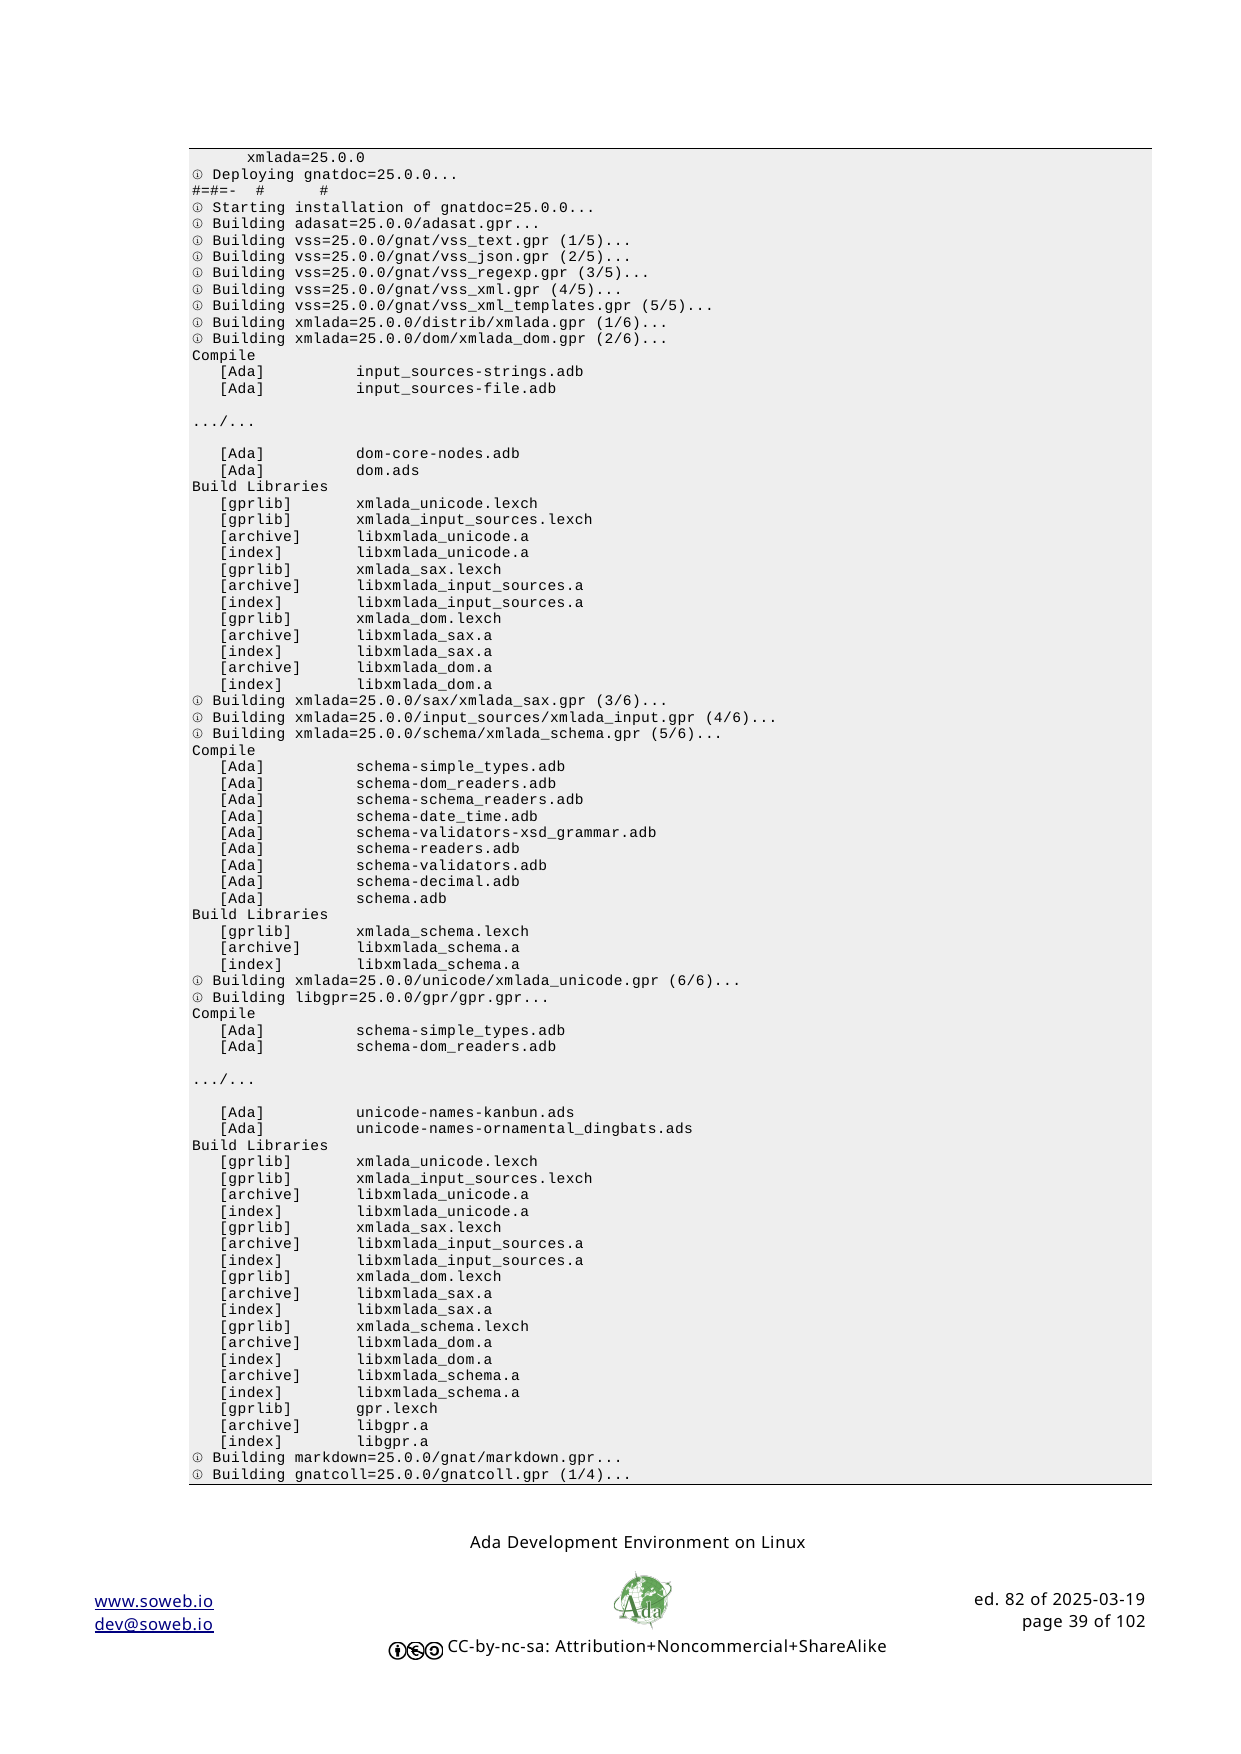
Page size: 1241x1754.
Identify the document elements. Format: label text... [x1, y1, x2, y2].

list [gprlib] xmlada_dom.lexch [189, 608, 1152, 625]
list [Ada] dom-core-nodes.adb [189, 444, 1152, 460]
list [gprlib] xmlada_unicode.lexch [189, 1152, 1152, 1168]
list ⓘ Building vss=25.0.0/gnat/vss_xml_templates.gpr (5/5)... [189, 296, 1152, 312]
list [gprlib] xmlada_input_sources.lexch [189, 510, 1152, 526]
list [Ada] schema-dom_readers.adb [189, 773, 1152, 789]
list [Ada] schema-readers.adb [189, 839, 1152, 855]
list ⓘ Building xmlada=25.0.0/input_sources/xmlada_input.gpr (4/6)... [189, 707, 1152, 724]
list [Ada] unicode-names-ornamental_dingbats.ads [189, 1119, 1152, 1135]
list [index] libxmlada_unicode.a [189, 543, 1152, 559]
list [archive] libgpr.a [189, 1415, 1152, 1431]
list [gprlib] xmlada_input_sources.lexch [189, 1168, 1152, 1184]
list [archive] libxmlada_sax.a [189, 1283, 1152, 1300]
list [index] libxmlada_unicode.a [189, 1201, 1152, 1217]
list Compile [189, 1003, 1152, 1020]
picture [613, 1571, 672, 1630]
list [archive] libxmlada_schema.a [189, 1366, 1152, 1382]
list ⓘ Building gnatcoll=25.0.0/gnatcoll.gpr (1/4)... [189, 1464, 1152, 1484]
list ⓘ Deploying gnatdoc=25.0.0... [189, 164, 1152, 181]
list [Ada] schema-decimal.adb [189, 872, 1152, 888]
list ⓘ Building xmlada=25.0.0/distrib/xmlada.gpr (1/6)... [189, 312, 1152, 329]
list [Ada] schema-simple_types.adb [189, 1020, 1152, 1036]
list [Ada] unicode-names-kanbun.ads [189, 1102, 1152, 1119]
list ⓘ Building vss=25.0.0/gnat/vss_text.gpr (1/5)... [189, 230, 1152, 246]
list [gprlib] xmlada_unicode.lexch [189, 493, 1152, 510]
list Build Libraries [189, 477, 1152, 493]
list [archive] libxmlada_schema.a [189, 938, 1152, 954]
list [Ada] schema-validators-xsd_grammar.adb [189, 822, 1152, 839]
list [gprlib] xmlada_schema.lexch [189, 921, 1152, 938]
list xmlada=25.0.0 [189, 149, 1152, 164]
list ⓘ Building libgpr=25.0.0/gpr/gpr.gpr... [189, 987, 1152, 1003]
list .../... [189, 394, 1152, 444]
list Build Libraries [189, 1135, 1152, 1152]
list [index] libxmlada_schema.a [189, 954, 1152, 971]
list ⓘ Building xmlada=25.0.0/dom/xmlada_dom.gpr (2/6)... [189, 329, 1152, 345]
list [index] libxmlada_dom.a [189, 1349, 1152, 1366]
list .../... [189, 1053, 1152, 1102]
list [index] libxmlada_input_sources.a [189, 1250, 1152, 1267]
list [archive] libxmlada_input_sources.a [189, 1234, 1152, 1250]
list Compile [189, 740, 1152, 757]
list ⓘ Building markdown=25.0.0/gnat/markdown.gpr... [189, 1448, 1152, 1464]
list [Ada] schema-schema_readers.adb [189, 789, 1152, 806]
list [Ada] input_sources-file.adb [189, 378, 1152, 394]
list [index] libxmlada_schema.a [189, 1382, 1152, 1398]
list [gprlib] xmlada_schema.lexch [189, 1316, 1152, 1333]
list [gprlib] gpr.lexch [189, 1398, 1152, 1415]
list [Ada] schema-date_time.adb [189, 806, 1152, 822]
list [archive] libxmlada_sax.a [189, 625, 1152, 641]
list [gprlib] xmlada_dom.lexch [189, 1267, 1152, 1283]
list [index] libxmlada_input_sources.a [189, 592, 1152, 608]
list [index] libxmlada_sax.a [189, 641, 1152, 658]
list [Ada] schema-dom_readers.adb [189, 1036, 1152, 1053]
list [Ada] input_sources-strings.adb [189, 362, 1152, 378]
list [index] libgpr.a [189, 1431, 1152, 1448]
list [index] libxmlada_dom.a [189, 674, 1152, 691]
list ⓘ Building vss=25.0.0/gnat/vss_json.gpr (2/5)... [189, 246, 1152, 263]
list [Ada] dom.ads [189, 460, 1152, 477]
list [Ada] schema-validators.adb [189, 855, 1152, 872]
picture [388, 1642, 443, 1660]
list ⓘ Building xmlada=25.0.0/schema/xmlada_schema.gpr (5/6)... [189, 724, 1152, 740]
list [index] libxmlada_sax.a [189, 1300, 1152, 1316]
list ⓘ Building xmlada=25.0.0/unicode/xmlada_unicode.gpr (6/6)... [189, 971, 1152, 987]
list [gprlib] xmlada_sax.lexch [189, 559, 1152, 576]
list [Ada] schema.adb [189, 888, 1152, 905]
list [archive] libxmlada_unicode.a [189, 1184, 1152, 1201]
list ⓘ Building adasat=25.0.0/adasat.gpr... [189, 213, 1152, 230]
list ⓘ Starting installation of gnatdoc=25.0.0... [189, 197, 1152, 213]
list ⓘ Building vss=25.0.0/gnat/vss_xml.gpr (4/5)... [189, 279, 1152, 296]
list [archive] libxmlada_input_sources.a [189, 576, 1152, 592]
list #=#=- # # [189, 181, 1152, 197]
list [gprlib] xmlada_sax.lexch [189, 1217, 1152, 1234]
list ⓘ Building vss=25.0.0/gnat/vss_regexp.gpr (3/5)... [189, 263, 1152, 279]
list Build Libraries [189, 905, 1152, 921]
list [archive] libxmlada_dom.a [189, 1333, 1152, 1349]
list ⓘ Building xmlada=25.0.0/sax/xmlada_sax.gpr (3/6)... [189, 691, 1152, 707]
list Compile [189, 345, 1152, 362]
list [archive] libxmlada_unicode.a [189, 526, 1152, 543]
list [archive] libxmlada_dom.a [189, 658, 1152, 674]
list [Ada] schema-simple_types.adb [189, 757, 1152, 773]
